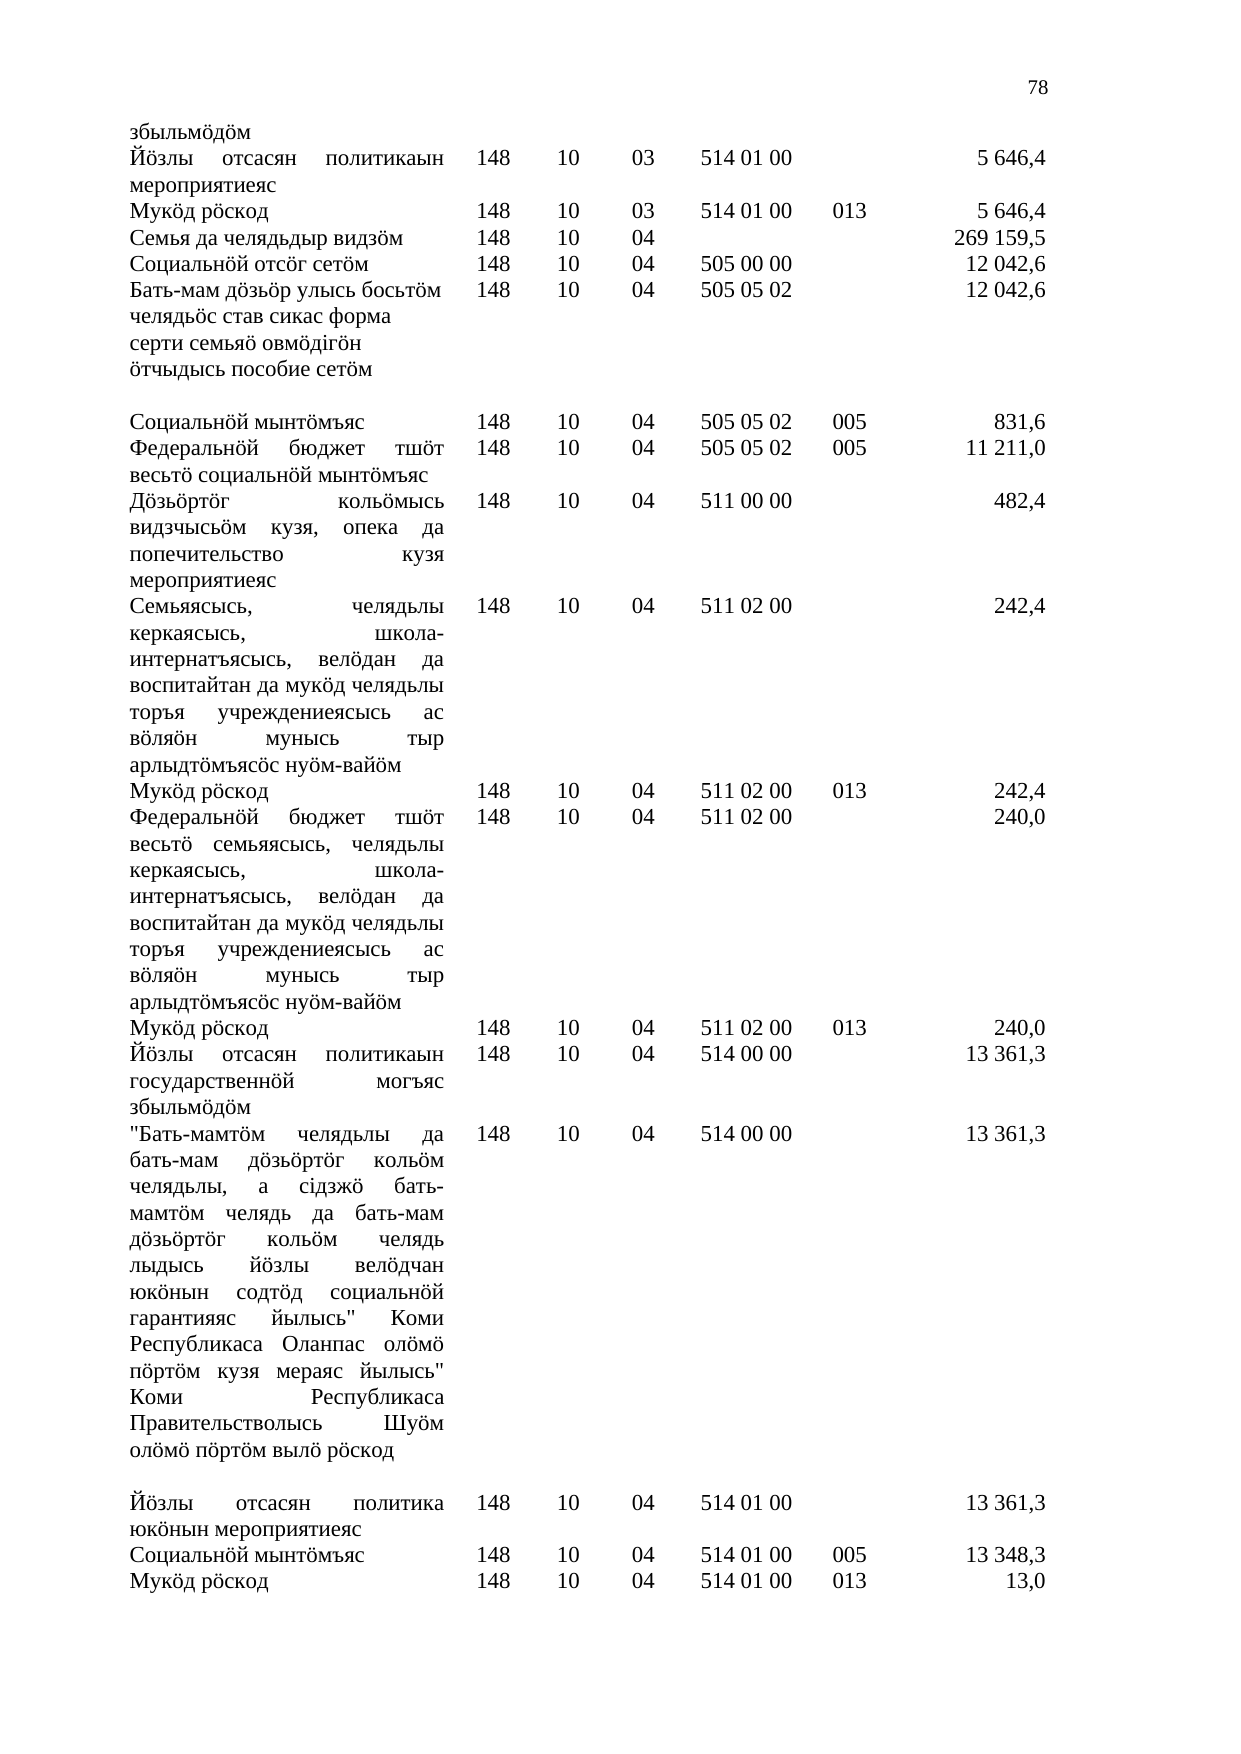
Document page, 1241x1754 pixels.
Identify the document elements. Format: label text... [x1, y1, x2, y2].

table_cell 04 [606, 408, 681, 434]
table_cell [812, 593, 887, 777]
table_cell 148 [456, 250, 531, 276]
table_cell 148 [456, 1489, 531, 1541]
table_cell [812, 487, 887, 592]
table_cell 10 [531, 1541, 606, 1568]
table_cell 13 361,3 [887, 1489, 1057, 1541]
table_cell 13 361,3 [887, 1041, 1057, 1119]
table_cell 10 [531, 276, 606, 408]
table_cell 240,0 [887, 803, 1057, 1014]
table_cell 511 02 00 [681, 803, 812, 1014]
table_cell 482,4 [887, 487, 1057, 592]
table_cell 511 02 00 [681, 777, 812, 803]
table_cell 5 646,4 [887, 197, 1057, 223]
table_cell 505 05 02 [681, 434, 812, 487]
table_cell Социальнöй мынтöмъяс [118, 408, 456, 434]
table_cell 04 [606, 487, 681, 592]
table_cell 514 00 00 [681, 1041, 812, 1119]
table_cell 04 [606, 593, 681, 777]
table_cell 10 [531, 1489, 606, 1541]
table_cell 10 [531, 487, 606, 592]
table_cell 005 [812, 1541, 887, 1568]
table_cell 04 [606, 276, 681, 408]
table_cell 10 [531, 145, 606, 197]
table_cell 242,4 [887, 777, 1057, 803]
table_cell 005 [812, 408, 887, 434]
table_cell 148 [456, 487, 531, 592]
table_cell [812, 1041, 887, 1119]
table_cell 148 [456, 1120, 531, 1488]
table_cell збыльмöдöм [118, 118, 456, 144]
table_cell Мукöд рöскод [118, 197, 456, 223]
table_cell 12 042,6 [887, 276, 1057, 408]
table_cell 148 [456, 197, 531, 223]
table_cell [812, 224, 887, 250]
table_cell [812, 1489, 887, 1541]
table_cell [812, 803, 887, 1014]
table_cell Семьяясысь, челядьлы керкаясысь, школа-интернатъясысь, велöдан да воспитайтан да мукöд челядьлы торъя учреждениеясысь ас вöляöн мунысь тыр арлыдтöмъясöс нуöм-вайöм [118, 593, 456, 777]
table_cell 04 [606, 250, 681, 276]
table_cell 511 02 00 [681, 1014, 812, 1041]
table_cell 148 [456, 408, 531, 434]
table_cell 03 [606, 197, 681, 223]
table_cell 04 [606, 1041, 681, 1119]
table_cell [887, 118, 1057, 144]
table_cell 5 646,4 [887, 145, 1057, 197]
table_cell 04 [606, 1120, 681, 1488]
table_cell 505 00 00 [681, 250, 812, 276]
table_cell 04 [606, 803, 681, 1014]
table_cell 04 [606, 1014, 681, 1041]
table_cell 148 [456, 145, 531, 197]
table_cell [812, 118, 887, 144]
table_cell 04 [606, 224, 681, 250]
table_cell 013 [812, 1014, 887, 1041]
table_cell [681, 224, 812, 250]
table_cell Социальнöй мынтöмъяс [118, 1541, 456, 1568]
table_cell 12 042,6 [887, 250, 1057, 276]
table_cell Йöзлы отсасян политика юкöнын мероприятиеяс [118, 1489, 456, 1541]
table_cell Дöзьöртöг кольöмысь видзчысьöм кузя, опека да попечительство кузя мероприятиеяс [118, 487, 456, 592]
table_cell Йöзлы отсасян политикаын мероприятиеяс [118, 145, 456, 197]
table_cell 514 01 00 [681, 1568, 812, 1594]
table_cell [456, 118, 531, 144]
table_cell [531, 118, 606, 144]
table_cell 10 [531, 593, 606, 777]
table_cell 148 [456, 777, 531, 803]
table_cell 10 [531, 803, 606, 1014]
table_cell [812, 145, 887, 197]
table_cell 514 01 00 [681, 1489, 812, 1541]
table_cell 505 05 02 [681, 276, 812, 408]
table_cell 013 [812, 777, 887, 803]
table_cell Семья да челядьдыр видзöм [118, 224, 456, 250]
table_cell 148 [456, 276, 531, 408]
table_cell 04 [606, 777, 681, 803]
table_cell 514 01 00 [681, 145, 812, 197]
table_cell 148 [456, 803, 531, 1014]
table_cell 148 [456, 1541, 531, 1568]
table_cell 831,6 [887, 408, 1057, 434]
table_cell 148 [456, 434, 531, 487]
table_cell 10 [531, 1120, 606, 1488]
table_cell 511 00 00 [681, 487, 812, 592]
table_cell [812, 250, 887, 276]
table_cell 13 361,3 [887, 1120, 1057, 1488]
table_cell Йöзлы отсасян политикаын государственнöй могъяс збыльмöдöм [118, 1041, 456, 1119]
table_cell 04 [606, 1568, 681, 1594]
table_cell 10 [531, 408, 606, 434]
table_cell 514 01 00 [681, 1541, 812, 1568]
table_cell 148 [456, 1041, 531, 1119]
table_cell Социальнöй отсöг сетöм [118, 250, 456, 276]
table_cell 10 [531, 250, 606, 276]
table_cell 03 [606, 145, 681, 197]
table_cell Федеральнöй бюджет тшöт весьтö семьяясысь, челядьлы керкаясысь, школа-интернатъясысь, велöдан да воспитайтан да мукöд челядьлы торъя учреждениеясысь ас вöляöн мунысь тыр арлыдтöмъясöс нуöм-вайöм [118, 803, 456, 1014]
table_cell 148 [456, 1568, 531, 1594]
table_cell 013 [812, 1568, 887, 1594]
table_cell 005 [812, 434, 887, 487]
table_cell 269 159,5 [887, 224, 1057, 250]
table_cell 148 [456, 593, 531, 777]
table_cell [606, 118, 681, 144]
table_cell Федеральнöй бюджет тшöт весьтö социальнöй мынтöмъяс [118, 434, 456, 487]
table_cell 13 348,3 [887, 1541, 1057, 1568]
table_cell 10 [531, 1014, 606, 1041]
table_cell Бать-мам дöзьöр улысь босьтöм челядьöс став сикас форма серти семьяö овмöдігöн öтчыдысь пособие сетöм [118, 276, 456, 408]
table_cell Мукöд рöскод [118, 1568, 456, 1594]
table_cell 511 02 00 [681, 593, 812, 777]
table_cell [812, 276, 887, 408]
table_cell 10 [531, 1041, 606, 1119]
table_cell 04 [606, 1489, 681, 1541]
table_cell [812, 1120, 887, 1488]
table_cell 04 [606, 434, 681, 487]
table_cell 242,4 [887, 593, 1057, 777]
table_cell 505 05 02 [681, 408, 812, 434]
table_cell 13,0 [887, 1568, 1057, 1594]
table_cell 11 211,0 [887, 434, 1057, 487]
table_cell "Бать-мамтöм челядьлы да бать-мам дöзьöртöг кольöм челядьлы, а сідзжö бать-мамтöм челядь да бать-мам дöзьöртöг кольöм челядь лыдысь йöзлы велöдчан юкöнын содтöд социальнöй гарантияяс йылысь" Коми Республикаса Оланпас олöмö пöртöм кузя мераяс йылысь" Коми Республикаса Правительстволысь Шуöм олöмö пöртöм вылö рöскод [118, 1120, 456, 1488]
table_cell 148 [456, 1014, 531, 1041]
table_cell 10 [531, 777, 606, 803]
table_cell 013 [812, 197, 887, 223]
table_cell 240,0 [887, 1014, 1057, 1041]
table_cell [681, 118, 812, 144]
table_cell 10 [531, 197, 606, 223]
table_cell 514 01 00 [681, 197, 812, 223]
table_cell Мукöд рöскод [118, 777, 456, 803]
table_cell 514 00 00 [681, 1120, 812, 1488]
table_cell 10 [531, 224, 606, 250]
table_cell 10 [531, 434, 606, 487]
table_cell Мукöд рöскод [118, 1014, 456, 1041]
table_cell 10 [531, 1568, 606, 1594]
table_cell 04 [606, 1541, 681, 1568]
table_cell 148 [456, 224, 531, 250]
